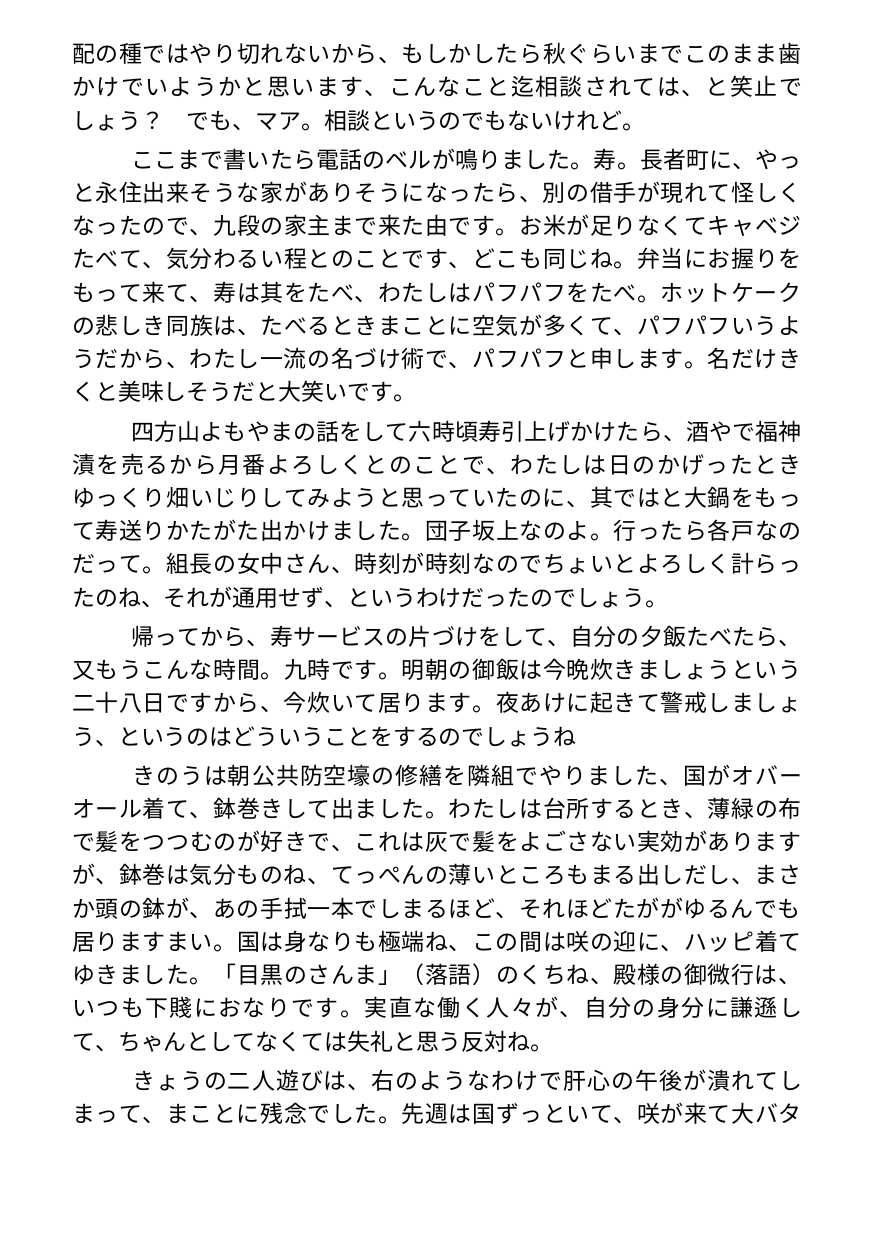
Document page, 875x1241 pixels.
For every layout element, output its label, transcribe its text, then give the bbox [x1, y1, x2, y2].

text 帰ってから、寿サービスの片づけをして、自分の夕飯たべたら、又もうこんな時間。九時です。明朝の御飯は今晩炊きましょうという二十八日ですから、今炊いて居ります。夜あけに起きて警戒しましょう、というのはどういうことをするのでしょうね [72, 619, 802, 752]
text 四方山よもやまの話をして六時頃寿引上げかけたら、酒やで福神漬を売るから月番よろしくとのことで、わたしは日のかげったときゆっくり畑いじりしてみようと思っていたのに、其ではと大鍋をもって寿送りかたがた出かけました。団子坂上なのよ。行ったら各戸なのだって。組長の女中さん、時刻が時刻なのでちょいとよろしく計らったのね、それが通用せず、というわけだったのでしょう。 [72, 413, 802, 613]
text ここまで書いたら電話のベルが鳴りました。寿。長者町に、やっと永住出来そうな家がありそうになったら、別の借手が現れて怪しくなったので、九段の家主まで来た由です。お米が足りなくてキャベジたべて、気分わるい程とのことです、どこも同じね。弁当にお握りをもって来て、寿は其をたべ、わたしはパフパフをたべ。ホットケークの悲しき同族は、たべるときまことに空気が多くて、パフパフいうようだから、わたし一流の名づけ術で、パフパフと申します。名だけきくと美味しそうだと大笑いです。 [72, 142, 802, 407]
text きょうの二人遊びは、右のようなわけで肝心の午後が潰れてしまって、まことに残念でした。先週は国ずっといて、咲が来て大バタ [72, 1063, 802, 1129]
text 配の種ではやり切れないから、もしかしたら秋ぐらいまでこのまま歯かけでいようかと思います、こんなこと迄相談されては、と笑止でしょう？ でも、マア。相談というのでもないけれど。 [72, 36, 802, 136]
text きのうは朝公共防空壕の修繕を隣組でやりました、国がオバーオール着て、鉢巻きして出ました。わたしは台所するとき、薄緑の布で髪をつつむのが好きで、これは灰で髪をよごさない実効がありますが、鉢巻は気分ものね、てっぺんの薄いところもまる出しだし、まさか頭の鉢が、あの手拭一本でしまるほど、それほどたががゆるんでも居りますまい。国は身なりも極端ね、この間は咲の迎に、ハッピ着てゆきました。「目黒のさんま」（落語）のくちね、殿様の御微行は、いつも下賤におなりです。実直な働く人々が、自分の身分に謙遜して、ちゃんとしてなくては失礼と思う反対ね。 [72, 758, 802, 1057]
